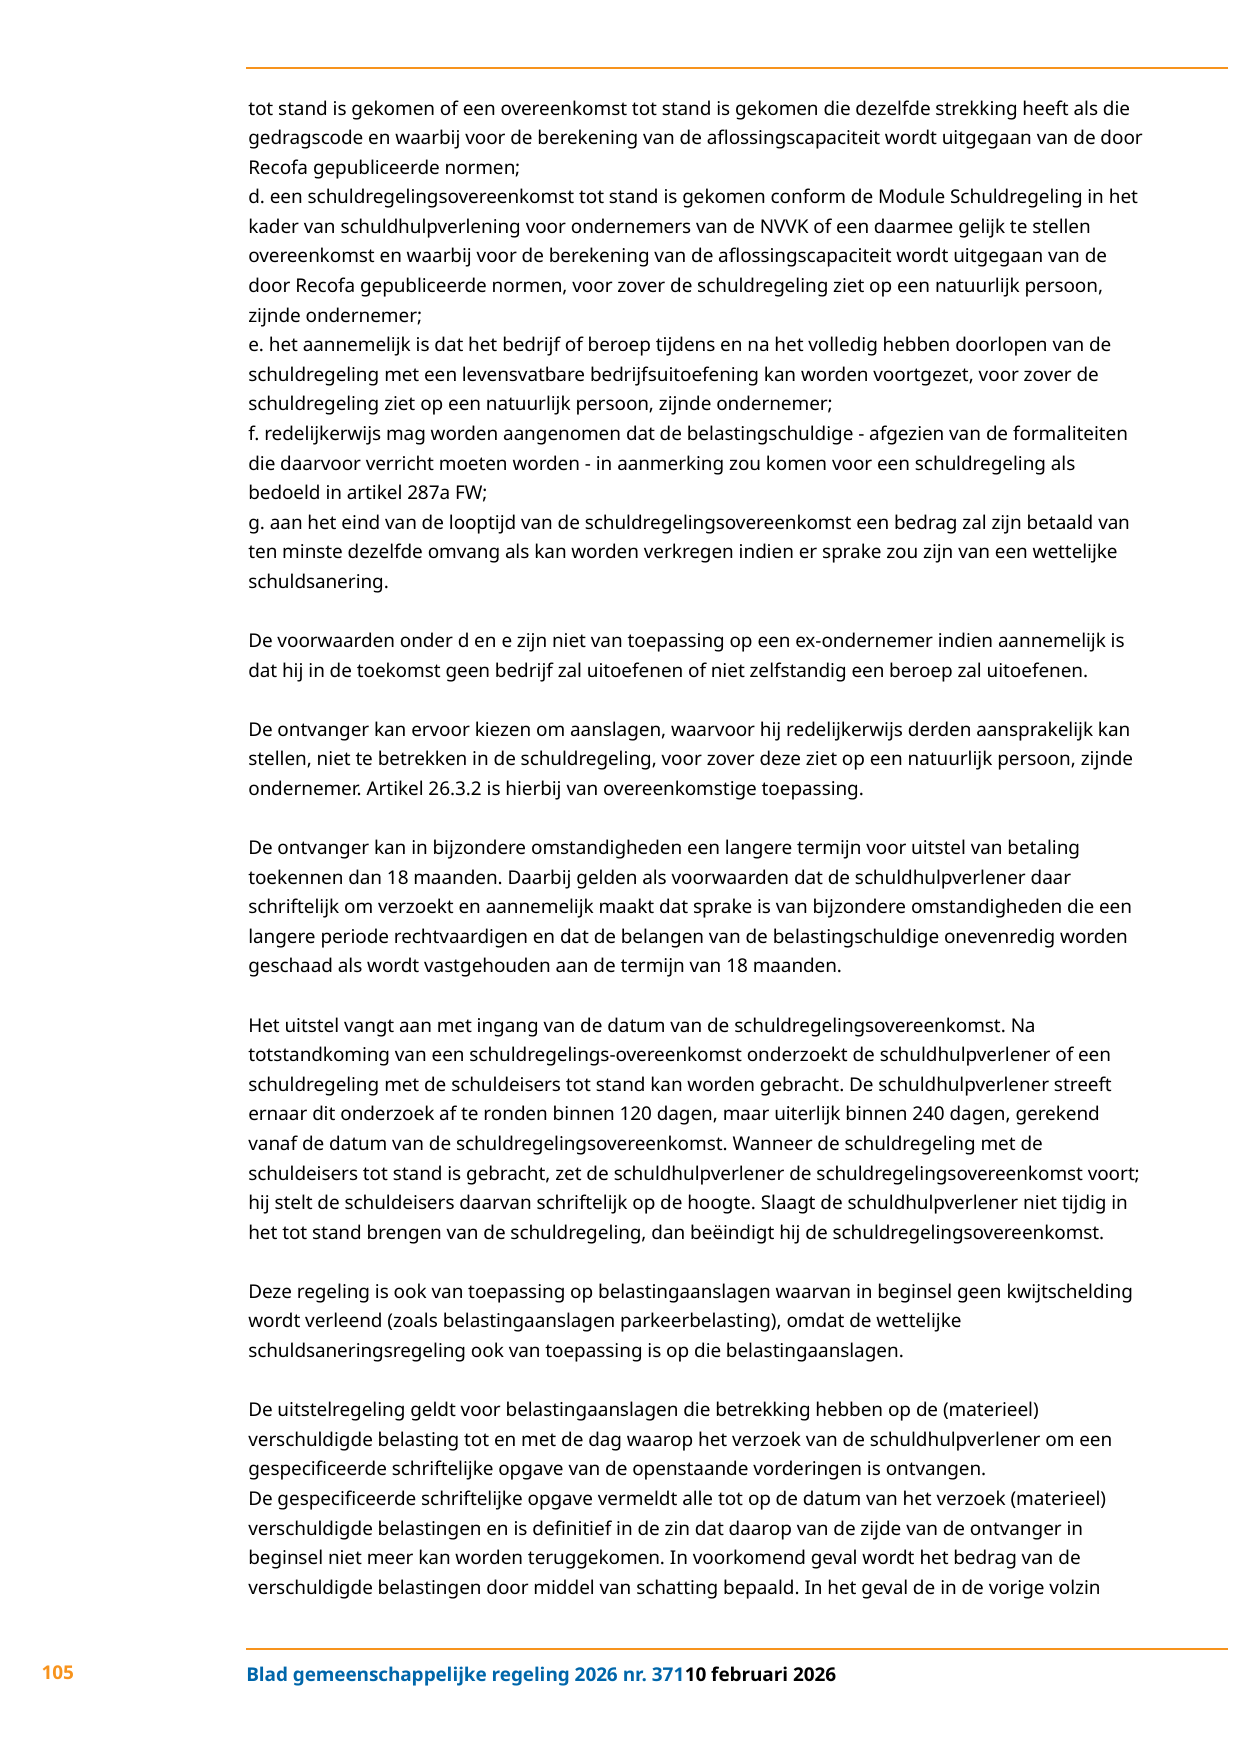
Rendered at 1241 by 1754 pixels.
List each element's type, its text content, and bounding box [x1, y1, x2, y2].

text De uitstelregeling geldt voor belastingaanslagen die betrekking hebben op de (materieel) verschuldigde belasting tot en met de dag waarop het verzoek van de schuldhulpverlener om een gespecificeerde schriftelijke opgave van de openstaande vorderingen is ontvangen. [248, 1396, 1152, 1481]
text e. het aannemelijk is dat het bedrijf of beroep tijdens en na het volledig hebben doorlopen van de schuldregeling met een levensvatbare bedrijfsuitoefening kan worden voortgezet, voor zover de schuldregeling ziet op een natuurlijk persoon, zijnde ondernemer; [248, 331, 1152, 416]
text De ontvanger kan in bijzondere omstandigheden een langere termijn voor uitstel van betaling toekennen dan 18 maanden. Daarbij gelden als voorwaarden dat de schuldhulpverlener daar schriftelijk om verzoekt en aannemelijk maakt dat sprake is van bijzondere omstandigheden die een langere periode rechtvaardigen en dat de belangen van de belastingschuldige onevenredig worden geschaad als wordt vastgehouden aan de termijn van 18 maanden. [248, 834, 1152, 978]
text g. aan het eind van de looptijd van de schuldregelingsovereenkomst een bedrag zal zijn betaald van ten minste dezelfde omvang als kan worden verkregen indien er sprake zou zijn van een wettelijke schuldsanering. [248, 509, 1152, 594]
text Deze regeling is ook van toepassing op belastingaanslagen waarvan in beginsel geen kwijtschelding wordt verleend (zoals belastingaanslagen parkeerbelasting), omdat de wettelijke schuldsaneringsregeling ook van toepassing is op die belastingaanslagen. [248, 1278, 1152, 1363]
picture [41, 47, 231, 172]
text tot stand is gekomen of een overeenkomst tot stand is gekomen die dezelfde strekking heeft als die gedragscode en waarbij voor de berekening van de aflossingscapaciteit wordt uitgegaan van de door Recofa gepubliceerde normen; [248, 95, 1152, 180]
text f. redelijkerwijs mag worden aangenomen dat de belastingschuldige - afgezien van de formaliteiten die daarvoor verricht moeten worden - in aanmerking zou komen voor een schuldregeling als bedoeld in artikel 287a FW; [248, 420, 1152, 505]
text d. een schuldregelingsovereenkomst tot stand is gekomen conform de Module Schuldregeling in het kader van schuldhulpverlening voor ondernemers van de NVVK of een daarmee gelijk te stellen overeenkomst en waarbij voor de berekening van de aflossingscapaciteit wordt uitgegaan van de door Recofa gepubliceerde normen, voor zover de schuldregeling ziet op een natuurlijk persoon, zijnde ondernemer; [248, 183, 1152, 328]
text De voorwaarden onder d en e zijn niet van toepassing op een ex-ondernemer indien aannemelijk is dat hij in de toekomst geen bedrijf zal uitoefenen of niet zelfstandig een beroep zal uitoefenen. [248, 627, 1152, 683]
text De ontvanger kan ervoor kiezen om aanslagen, waarvoor hij redelijkerwijs derden aansprakelijk kan stellen, niet te betrekken in de schuldregeling, voor zover deze ziet op een natuurlijk persoon, zijnde ondernemer. Artikel 26.3.2 is hierbij van overeenkomstige toepassing. [248, 716, 1152, 801]
text De gespecificeerde schriftelijke opgave vermeldt alle tot op de datum van het verzoek (materieel) verschuldigde belastingen en is definitief in de zin dat daarop van de zijde van de ontvanger in beginsel niet meer kan worden teruggekomen. In voorkomend geval wordt het bedrag van de verschuldigde belastingen door middel van schatting bepaald. In het geval de in de vorige volzin [248, 1485, 1152, 1600]
text Het uitstel vangt aan met ingang van de datum van de schuldregelingsovereenkomst. Na totstandkoming van een schuldregelings-overeenkomst onderzoekt de schuldhulpverlener of een schuldregeling met de schuldeisers tot stand kan worden gebracht. De schuldhulpverlener streeft ernaar dit onderzoek af te ronden binnen 120 dagen, maar uiterlijk binnen 240 dagen, gerekend vanaf de datum van de schuldregelingsovereenkomst. Wanneer de schuldregeling met de schuldeisers tot stand is gebracht, zet de schuldhulpverlener de schuldregelingsovereenkomst voort; hij stelt de schuldeisers daarvan schriftelijk op de hoogte. Slaagt de schuldhulpverlener niet tijdig in het tot stand brengen van de schuldregeling, dan beëindigt hij de schuldregelingsovereenkomst. [248, 1012, 1152, 1245]
